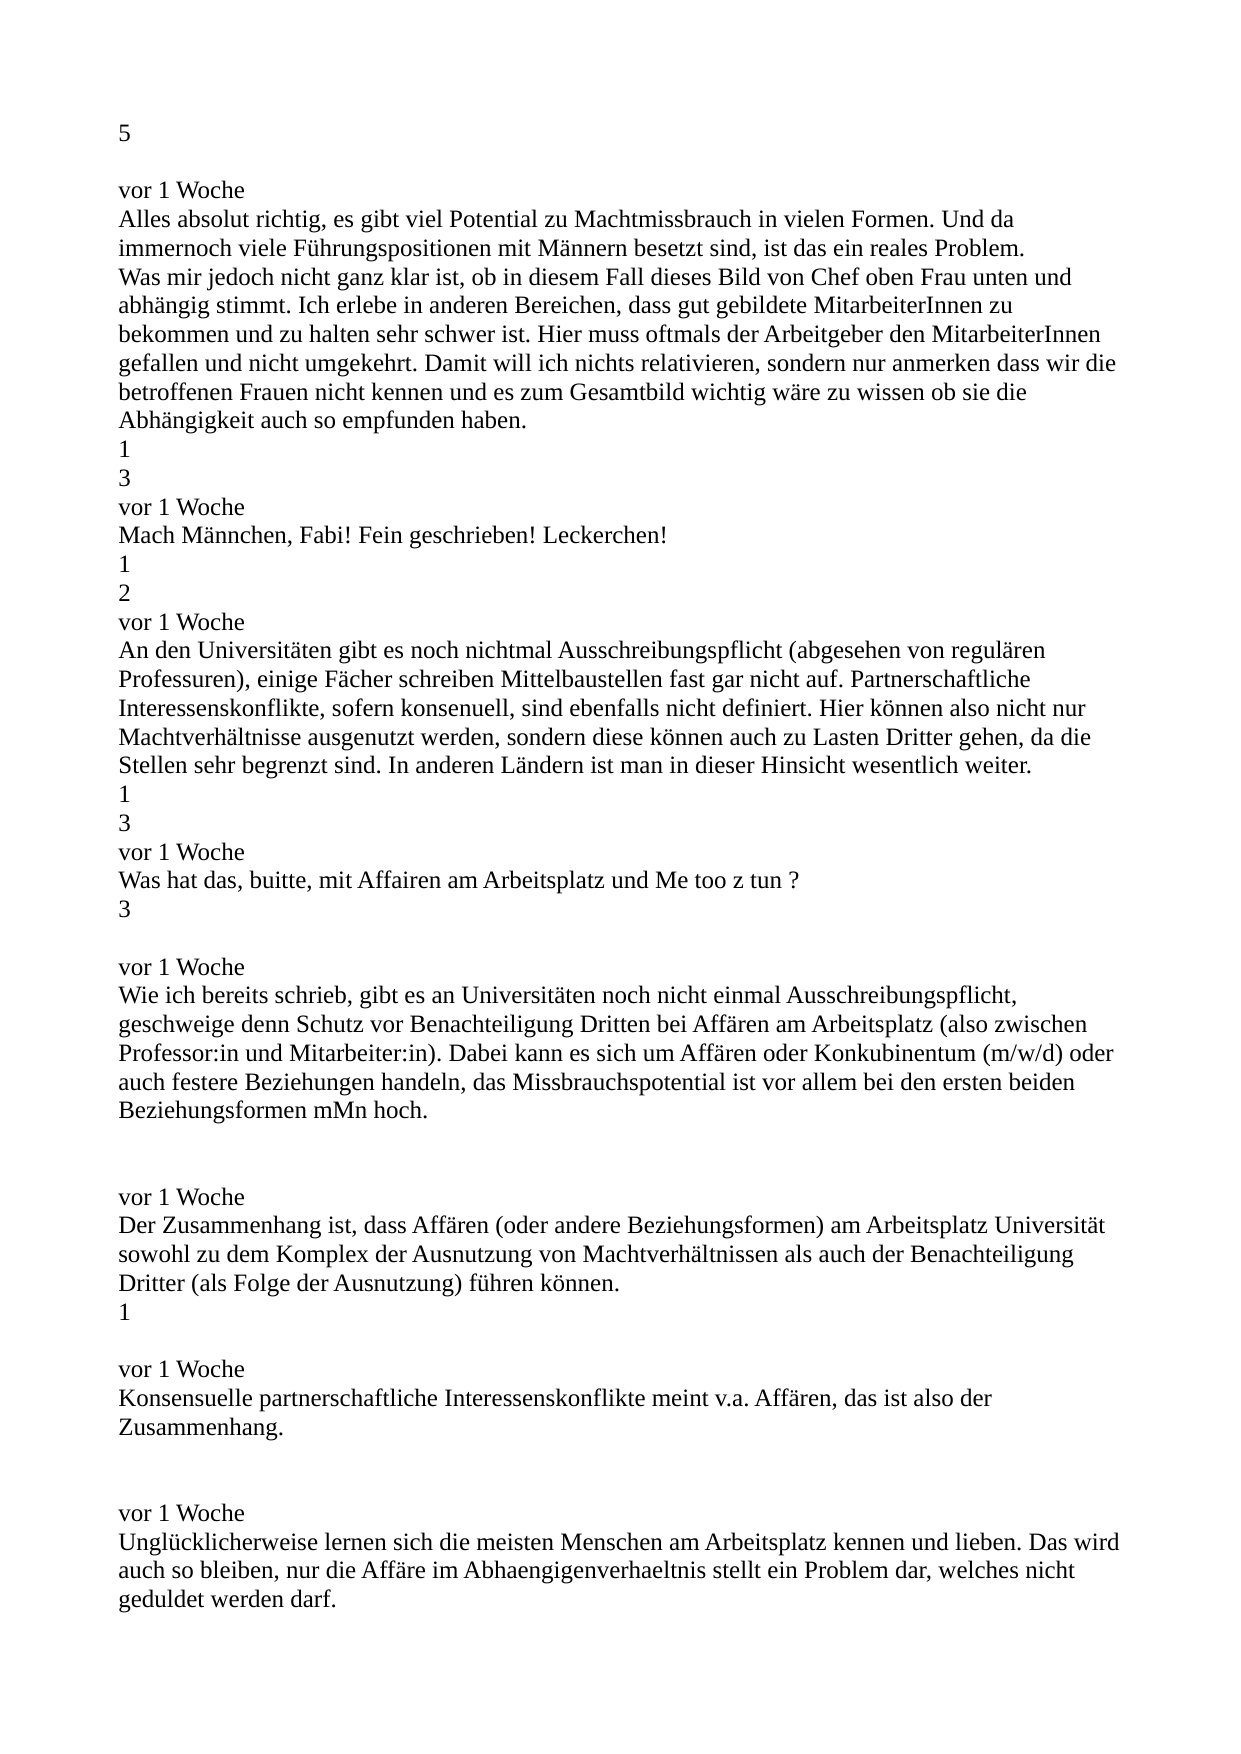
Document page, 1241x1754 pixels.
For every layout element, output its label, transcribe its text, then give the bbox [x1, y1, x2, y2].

text 5 [118, 118, 1122, 147]
text 1 [118, 1297, 1122, 1326]
text Konsensuelle partnerschaftliche Interessenskonflikte meint v.a. Affären, das ist also der Zusammenhang. [118, 1383, 1122, 1441]
text 2 [118, 578, 1122, 607]
text vor 1 Woche [118, 1498, 1122, 1527]
text 3 [118, 894, 1122, 923]
text 1 [118, 549, 1122, 578]
text Unglücklicherweise lernen sich die meisten Menschen am Arbeitsplatz kennen und lieben. Das wird auch so bleiben, nur die Affäre im Abhaengigenverhaeltnis stellt ein Problem dar, welches nicht geduldet werden darf. [118, 1527, 1122, 1613]
text 1 [118, 434, 1122, 463]
text An den Universitäten gibt es noch nichtmal Ausschreibungspflicht (abgesehen von regulären Professuren), einige Fächer schreiben Mittelbaustellen fast gar nicht auf. Partnerschaftliche Interessenskonflikte, sofern konsenuell, sind ebenfalls nicht definiert. Hier können also nicht nur Machtverhältnisse ausgenutzt werden, sondern diese können auch zu Lasten Dritter gehen, da die Stellen sehr begrenzt sind. In anderen Ländern ist man in dieser Hinsicht wesentlich weiter. [118, 636, 1122, 779]
text vor 1 Woche [118, 176, 1122, 204]
text Der Zusammenhang ist, dass Affären (oder andere Beziehungsformen) am Arbeitsplatz Universität sowohl zu dem Komplex der Ausnutzung von Machtverhältnissen als auch der Benachteiligung Dritter (als Folge der Ausnutzung) führen können. [118, 1211, 1122, 1297]
text Alles absolut richtig, es gibt viel Potential zu Machtmissbrauch in vielen Formen. Und da immernoch viele Führungspositionen mit Männern besetzt sind, ist das ein reales Problem. [118, 204, 1122, 262]
text Mach Männchen, Fabi! Fein geschrieben! Leckerchen! [118, 521, 1122, 549]
text vor 1 Woche [118, 952, 1122, 981]
text vor 1 Woche [118, 607, 1122, 636]
text Was mir jedoch nicht ganz klar ist, ob in diesem Fall dieses Bild von Chef oben Frau unten und abhängig stimmt. Ich erlebe in anderen Bereichen, dass gut gebildete MitarbeiterInnen zu bekommen und zu halten sehr schwer ist. Hier muss oftmals der Arbeitgeber den MitarbeiterInnen gefallen und nicht umgekehrt. Damit will ich nichts relativieren, sondern nur anmerken dass wir die betroffenen Frauen nicht kennen und es zum Gesamtbild wichtig wäre zu wissen ob sie die Abhängigkeit auch so empfunden haben. [118, 262, 1122, 434]
text Was hat das, buitte, mit Affairen am Arbeitsplatz und Me too z tun ? [118, 866, 1122, 894]
text 3 [118, 463, 1122, 492]
text vor 1 Woche [118, 1182, 1122, 1211]
text 3 [118, 808, 1122, 837]
text 1 [118, 779, 1122, 808]
text vor 1 Woche [118, 837, 1122, 866]
text vor 1 Woche [118, 492, 1122, 521]
text Wie ich bereits schrieb, gibt es an Universitäten noch nicht einmal Ausschreibungspflicht, geschweige denn Schutz vor Benachteiligung Dritten bei Affären am Arbeitsplatz (also zwischen Professor:in und Mitarbeiter:in). Dabei kann es sich um Affären oder Konkubinentum (m/w/d) oder auch festere Beziehungen handeln, das Missbrauchspotential ist vor allem bei den ersten beiden Beziehungsformen mMn hoch. [118, 981, 1122, 1124]
text vor 1 Woche [118, 1354, 1122, 1383]
